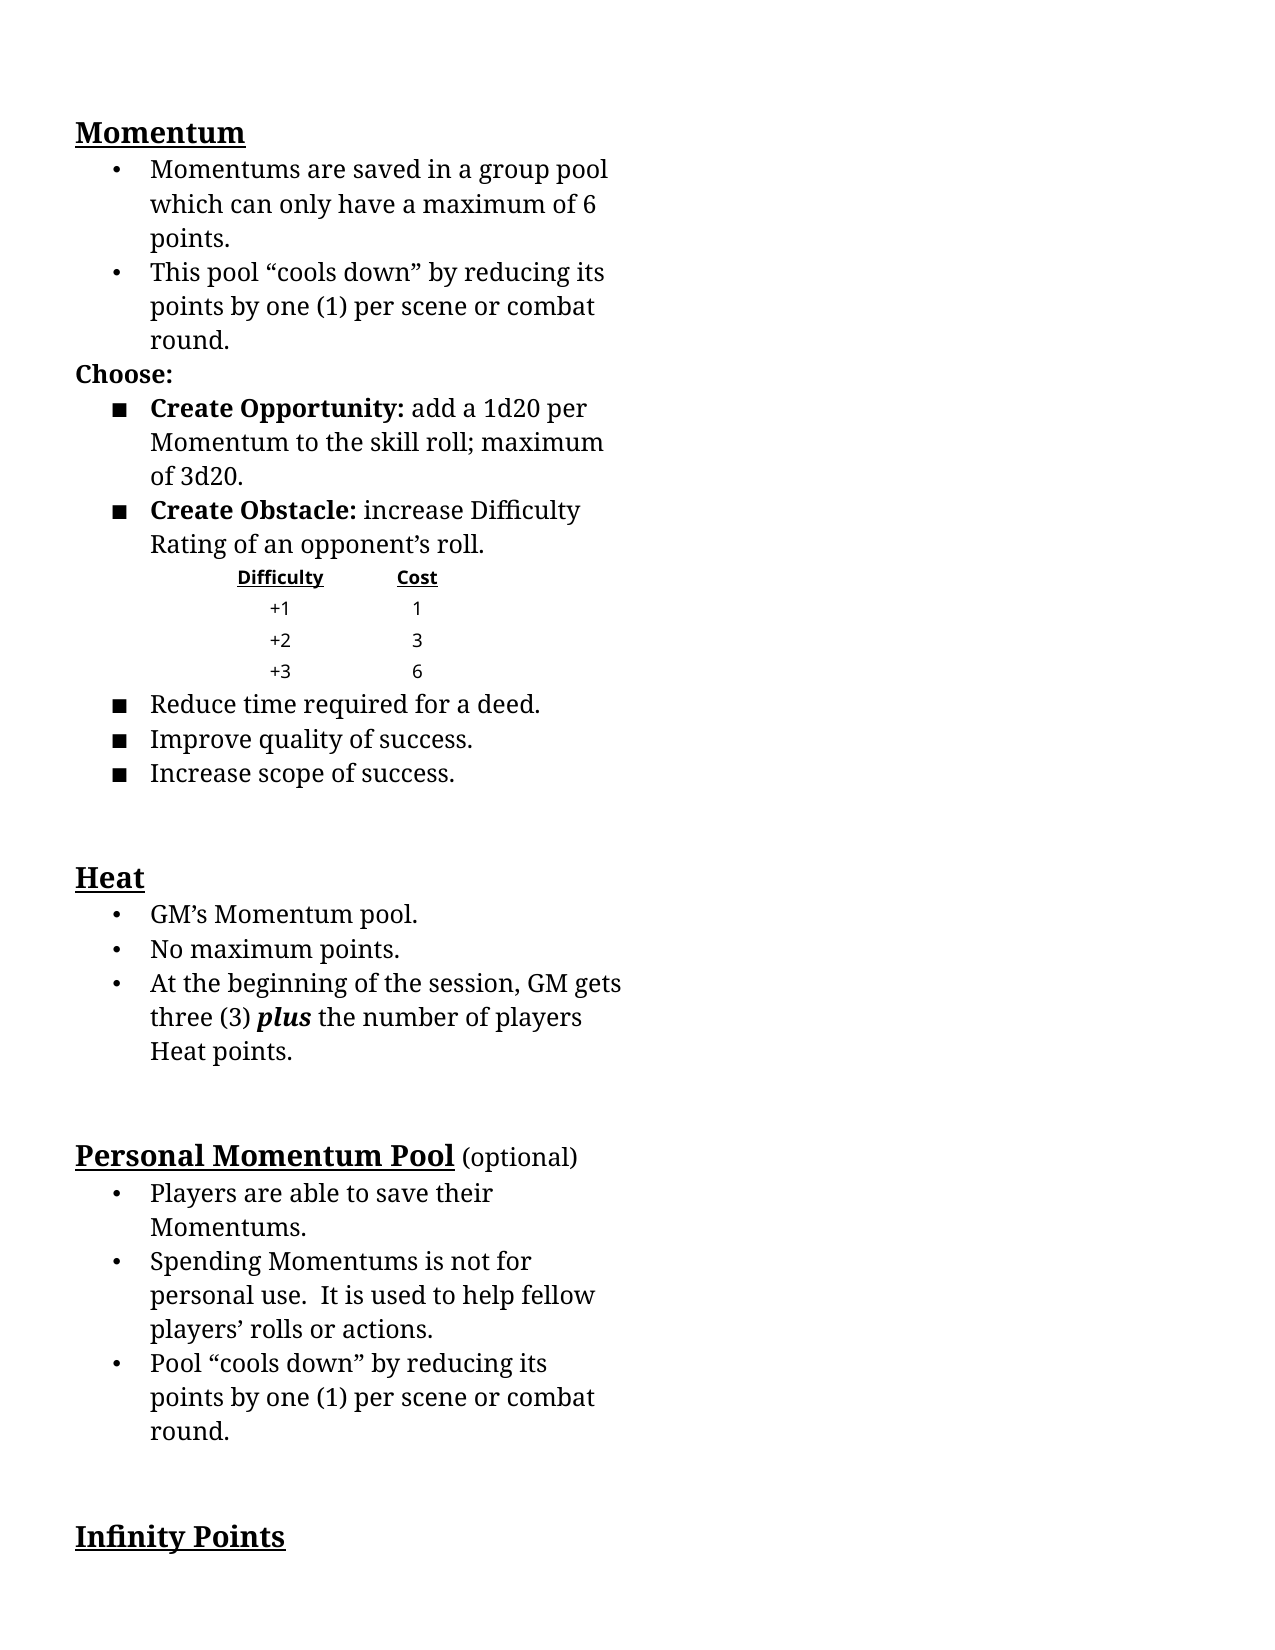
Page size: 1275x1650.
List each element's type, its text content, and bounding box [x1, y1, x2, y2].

table_cell [486, 593, 622, 624]
table_cell [486, 656, 622, 687]
table_cell [75, 656, 212, 687]
list GM’s Momentum pool. [112, 897, 622, 931]
text Infinity Points [75, 1516, 622, 1556]
table_header Cost [349, 561, 486, 592]
list Create Opportunity: add a 1d20 per Momentum to the skill roll; maximum of 3d20. [112, 391, 622, 493]
list Reduce time required for a deed. [112, 687, 622, 721]
list Improve quality of success. [112, 721, 622, 755]
list No maximum points. [112, 931, 622, 965]
text Momentum [75, 112, 622, 152]
text Personal Momentum Pool (optional) [75, 1136, 622, 1175]
table_cell 1 [349, 593, 486, 624]
table_cell [75, 624, 212, 656]
table_cell +3 [212, 656, 349, 687]
table_cell [486, 624, 622, 656]
list Create Obstacle: increase Difficulty Rating of an opponent’s roll. [112, 493, 622, 561]
table_cell 3 [349, 624, 486, 656]
text Heat [75, 857, 622, 897]
table_header [75, 561, 212, 592]
table_header Difficulty [212, 561, 349, 592]
table_cell +2 [212, 624, 349, 656]
text Choose: [75, 357, 622, 391]
table_cell [75, 593, 212, 624]
list Increase scope of success. [112, 755, 622, 789]
table_header [486, 561, 622, 592]
list At the beginning of the session, GM gets three (3) plus the number of players Heat points. [112, 965, 622, 1067]
list Players are able to save their Momentums. [112, 1175, 622, 1243]
list This pool “cools down” by reducing its points by one (1) per scene or combat round. [112, 254, 622, 357]
table_cell 6 [349, 656, 486, 687]
list Spending Momentums is not for personal use. It is used to help fellow players’ rolls or actions. [112, 1243, 622, 1346]
table_cell +1 [212, 593, 349, 624]
list Momentums are saved in a group pool which can only have a maximum of 6 points. [112, 152, 622, 254]
list Pool “cools down” by reducing its points by one (1) per scene or combat round. [112, 1346, 622, 1448]
